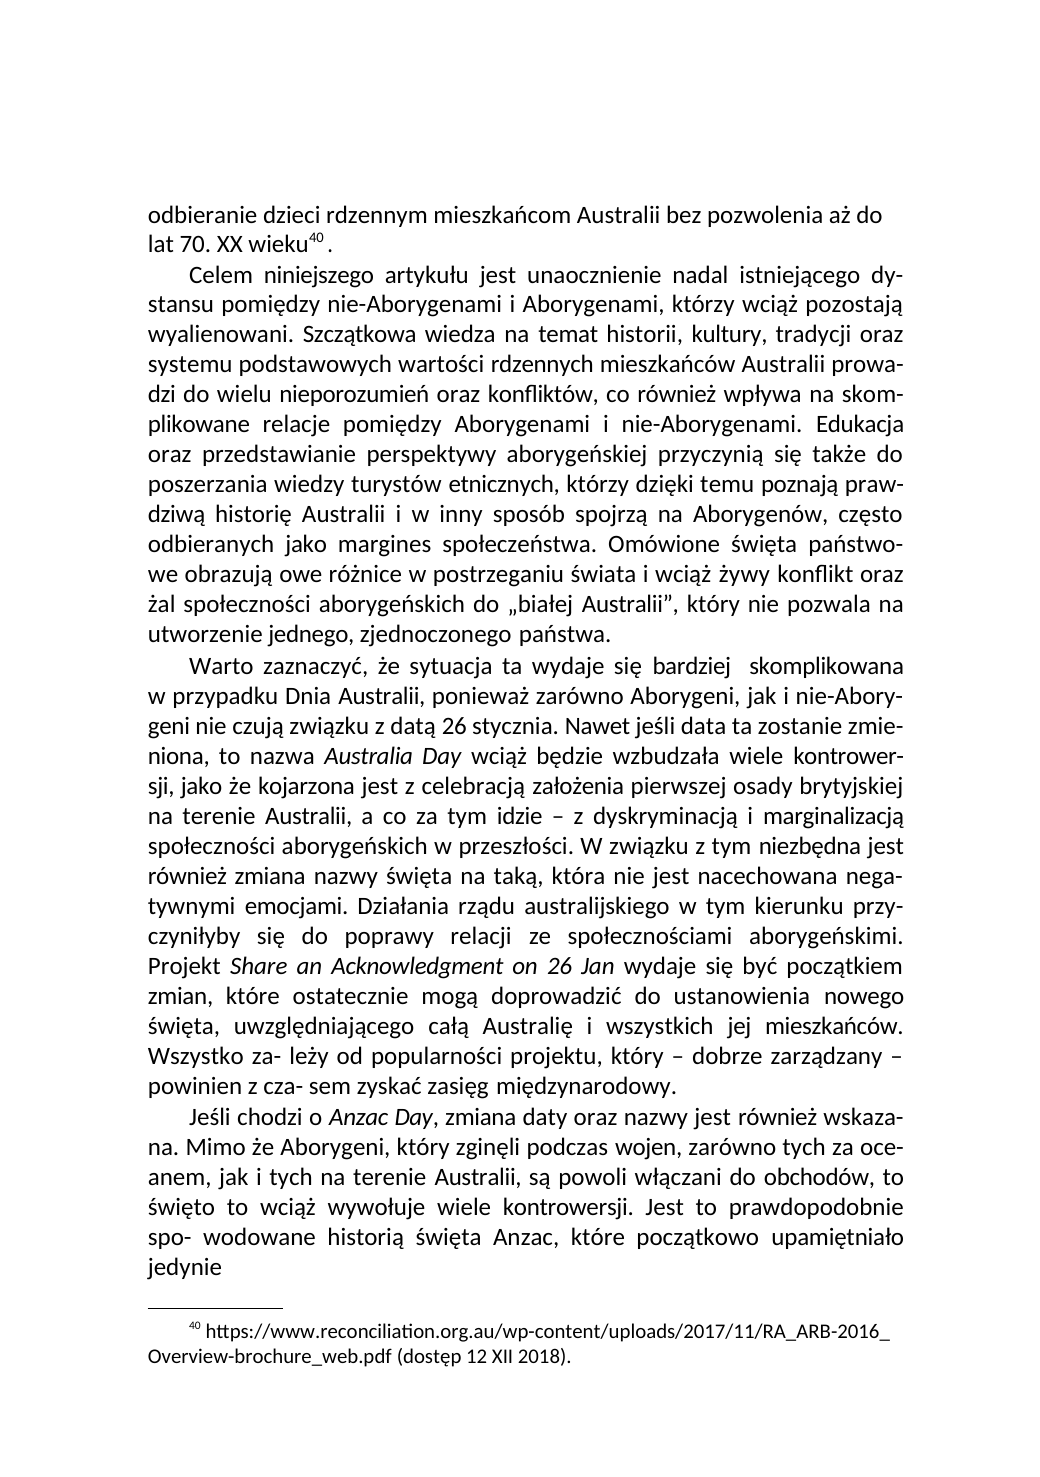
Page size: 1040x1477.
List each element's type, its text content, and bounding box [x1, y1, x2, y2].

text 40 https://www.reconciliation.org.au/wp-content/uploads/2017/11/RA_ARB-2016_ [189, 1318, 941, 1343]
text odbieranie dzieci rdzennym mieszkańcom Australii bez pozwolenia aż do lat 70. XX wieku40 . [148, 199, 893, 259]
text Warto zaznaczyć, że sytuacja ta wydaje się bardziej skomplikowana w przypadku Dnia Australii, ponieważ zarówno Aborygeni, jak i nie-Abory- geni nie czują związku z datą 26 stycznia. Nawet jeśli data ta zostanie zmie- niona, to nazwa Australia Day wciąż będzie wzbudzała wiele kontrower- sji, jako że kojarzona jest z celebracją założenia pierwszej osady brytyjskiej na terenie Australii, a co za tym idzie – z dyskryminacją i marginalizacją społeczności aborygeńskich w przeszłości. W związku z tym niezbędna jest również zmiana nazwy święta na taką, która nie jest nacechowana nega- tywnymi emocjami. Działania rządu australijskiego w tym kierunku przy- czyniłyby się do poprawy relacji ze społecznościami aborygeńskimi. Projekt Share an Acknowledgment on 26 Jan wydaje się być początkiem zmian, które ostatecznie mogą doprowadzić do ustanowienia nowego święta, uwzględniającego całą Australię i wszystkich jej mieszkańców. Wszystko za- leży od popularności projektu, który – dobrze zarządzany – powinien z cza- sem zyskać zasięg międzynarodowy. [148, 650, 904, 1100]
text Overview-brochure_web.pdf (dostęp 12 XII 2018). [148, 1343, 941, 1368]
text Celem niniejszego artykułu jest unaocznienie nadal istniejącego dy- stansu pomiędzy nie-Aborygenami i Aborygenami, którzy wciąż pozostają wyalienowani. Szczątkowa wiedza na temat historii, kultury, tradycji oraz systemu podstawowych wartości rdzennych mieszkańców Australii prowa- dzi do wielu nieporozumień oraz konfliktów, co również wpływa na skom- plikowane relacje pomiędzy Aborygenami i nie-Aborygenami. Edukacja oraz przedstawianie perspektywy aborygeńskiej przyczynią się także do poszerzania wiedzy turystów etnicznych, którzy dzięki temu poznają praw- dziwą historię Australii i w inny sposób spojrzą na Aborygenów, często odbieranych jako margines społeczeństwa. Omówione święta państwo- we obrazują owe różnice w postrzeganiu świata i wciąż żywy konflikt oraz żal społeczności aborygeńskich do „białej Australii”, który nie pozwala na utworzenie jednego, zjednoczonego państwa. [148, 259, 904, 649]
text Jeśli chodzi o Anzac Day, zmiana daty oraz nazwy jest również wskaza- na. Mimo że Aborygeni, który zginęli podczas wojen, zarówno tych za oce- anem, jak i tych na terenie Australii, są powoli włączani do obchodów, to święto to wciąż wywołuje wiele kontrowersji. Jest to prawdopodobnie spo- wodowane historią święta Anzac, które początkowo upamiętniało jedynie [148, 1102, 904, 1282]
